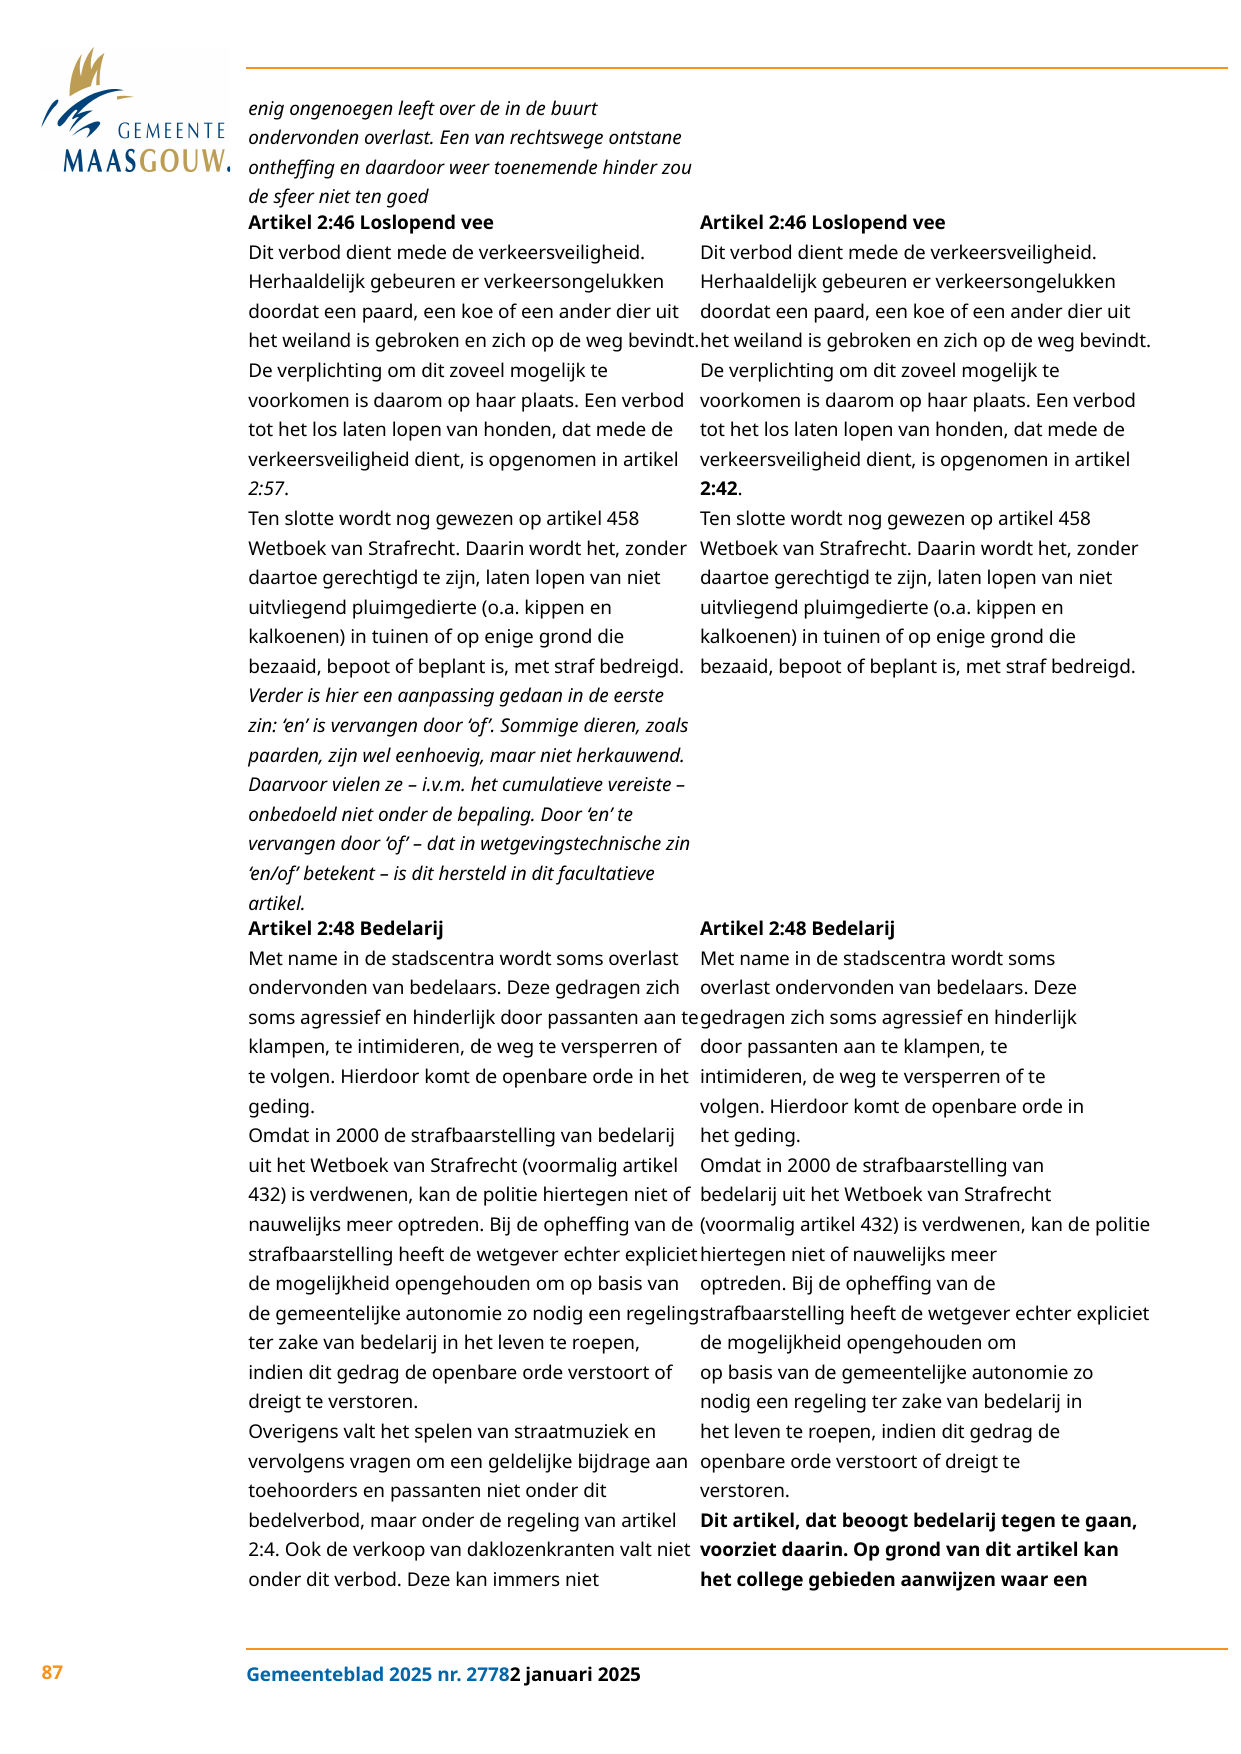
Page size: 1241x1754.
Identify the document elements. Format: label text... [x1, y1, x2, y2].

table_cell Artikel 2:48 Bedelarij Met name in de stadscentra wordt soms overlast ondervonden van bedelaars. Deze gedragen zich soms agressief en hinderlijk door passanten aan te klampen, te intimideren, de weg te versperren of te volgen. Hierdoor komt de openbare orde in het geding. Omdat in 2000 de strafbaarstelling van bedelarij uit het Wetboek van Strafrecht (voormalig artikel 432) is verdwenen, kan de politie hiertegen niet of nauwelijks meer optreden. Bij de opheffing van de strafbaarstelling heeft de wetgever echter expliciet de mogelijkheid opengehouden om op basis van de gemeentelijke autonomie zo nodig een regeling ter zake van bedelarij in het leven te roepen, indien dit gedrag de openbare orde verstoort of dreigt te verstoren. Overigens valt het spelen van straatmuziek en vervolgens vragen om een geldelijke bijdrage aan toehoorders en passanten niet onder dit bedelverbod, maar onder de regeling van artikel 2:4. Ook de verkoop van daklozenkranten valt niet onder dit verbod. Deze kan immers niet [248, 915, 700, 1592]
table_cell enig ongenoegen leeft over de in de buurt ondervonden overlast. Een van rechtswege ontstane ontheffing en daardoor weer toenemende hinder zou de sfeer niet ten goed [248, 95, 700, 209]
table_cell Artikel 2:46 Loslopend vee Dit verbod dient mede de verkeersveiligheid. Herhaaldelijk gebeuren er verkeersongelukken doordat een paard, een koe of een ander dier uit het weiland is gebroken en zich op de weg bevindt. De verplichting om dit zoveel mogelijk te voorkomen is daarom op haar plaats. Een verbod tot het los laten lopen van honden, dat mede de verkeersveiligheid dient, is opgenomen in artikel 2:42. Ten slotte wordt nog gewezen op artikel 458 Wetboek van Strafrecht. Daarin wordt het, zonder daartoe gerechtigd te zijn, laten lopen van niet uitvliegend pluimgedierte (o.a. kippen en kalkoenen) in tuinen of op enige grond die bezaaid, bepoot of beplant is, met straf bedreigd. [700, 209, 1152, 915]
table_cell Artikel 2:48 Bedelarij Met name in de stadscentra wordt soms overlast ondervonden van bedelaars. Deze gedragen zich soms agressief en hinderlijk door passanten aan te klampen, te intimideren, de weg te versperren of te volgen. Hierdoor komt de openbare orde in het geding. Omdat in 2000 de strafbaarstelling van bedelarij uit het Wetboek van Strafrecht (voormalig artikel 432) is verdwenen, kan de politie hiertegen niet of nauwelijks meer optreden. Bij de opheffing van de strafbaarstelling heeft de wetgever echter expliciet de mogelijkheid opengehouden om op basis van de gemeentelijke autonomie zo nodig een regeling ter zake van bedelarij in het leven te roepen, indien dit gedrag de openbare orde verstoort of dreigt te verstoren. Dit artikel, dat beoogt bedelarij tegen te gaan, voorziet daarin. Op grond van dit artikel kan het college gebieden aanwijzen waar een [700, 915, 1152, 1592]
table_cell Artikel 2:46 Loslopend vee Dit verbod dient mede de verkeersveiligheid. Herhaaldelijk gebeuren er verkeersongelukken doordat een paard, een koe of een ander dier uit het weiland is gebroken en zich op de weg bevindt. De verplichting om dit zoveel mogelijk te voorkomen is daarom op haar plaats. Een verbod tot het los laten lopen van honden, dat mede de verkeersveiligheid dient, is opgenomen in artikel 2:57. Ten slotte wordt nog gewezen op artikel 458 Wetboek van Strafrecht. Daarin wordt het, zonder daartoe gerechtigd te zijn, laten lopen van niet uitvliegend pluimgedierte (o.a. kippen en kalkoenen) in tuinen of op enige grond die bezaaid, bepoot of beplant is, met straf bedreigd. Verder is hier een aanpassing gedaan in de eerste zin: ‘en’ is vervangen door ‘of’. Sommige dieren, zoals paarden, zijn wel eenhoevig, maar niet herkauwend. Daarvoor vielen ze – i.v.m. het cumulatieve vereiste – onbedoeld niet onder de bepaling. Door ‘en’ te vervangen door ‘of’ – dat in wetgevingstechnische zin ‘en/of’ betekent – is dit hersteld in dit facultatieve artikel. [248, 209, 700, 915]
table_cell [700, 95, 1152, 209]
picture [41, 47, 231, 172]
